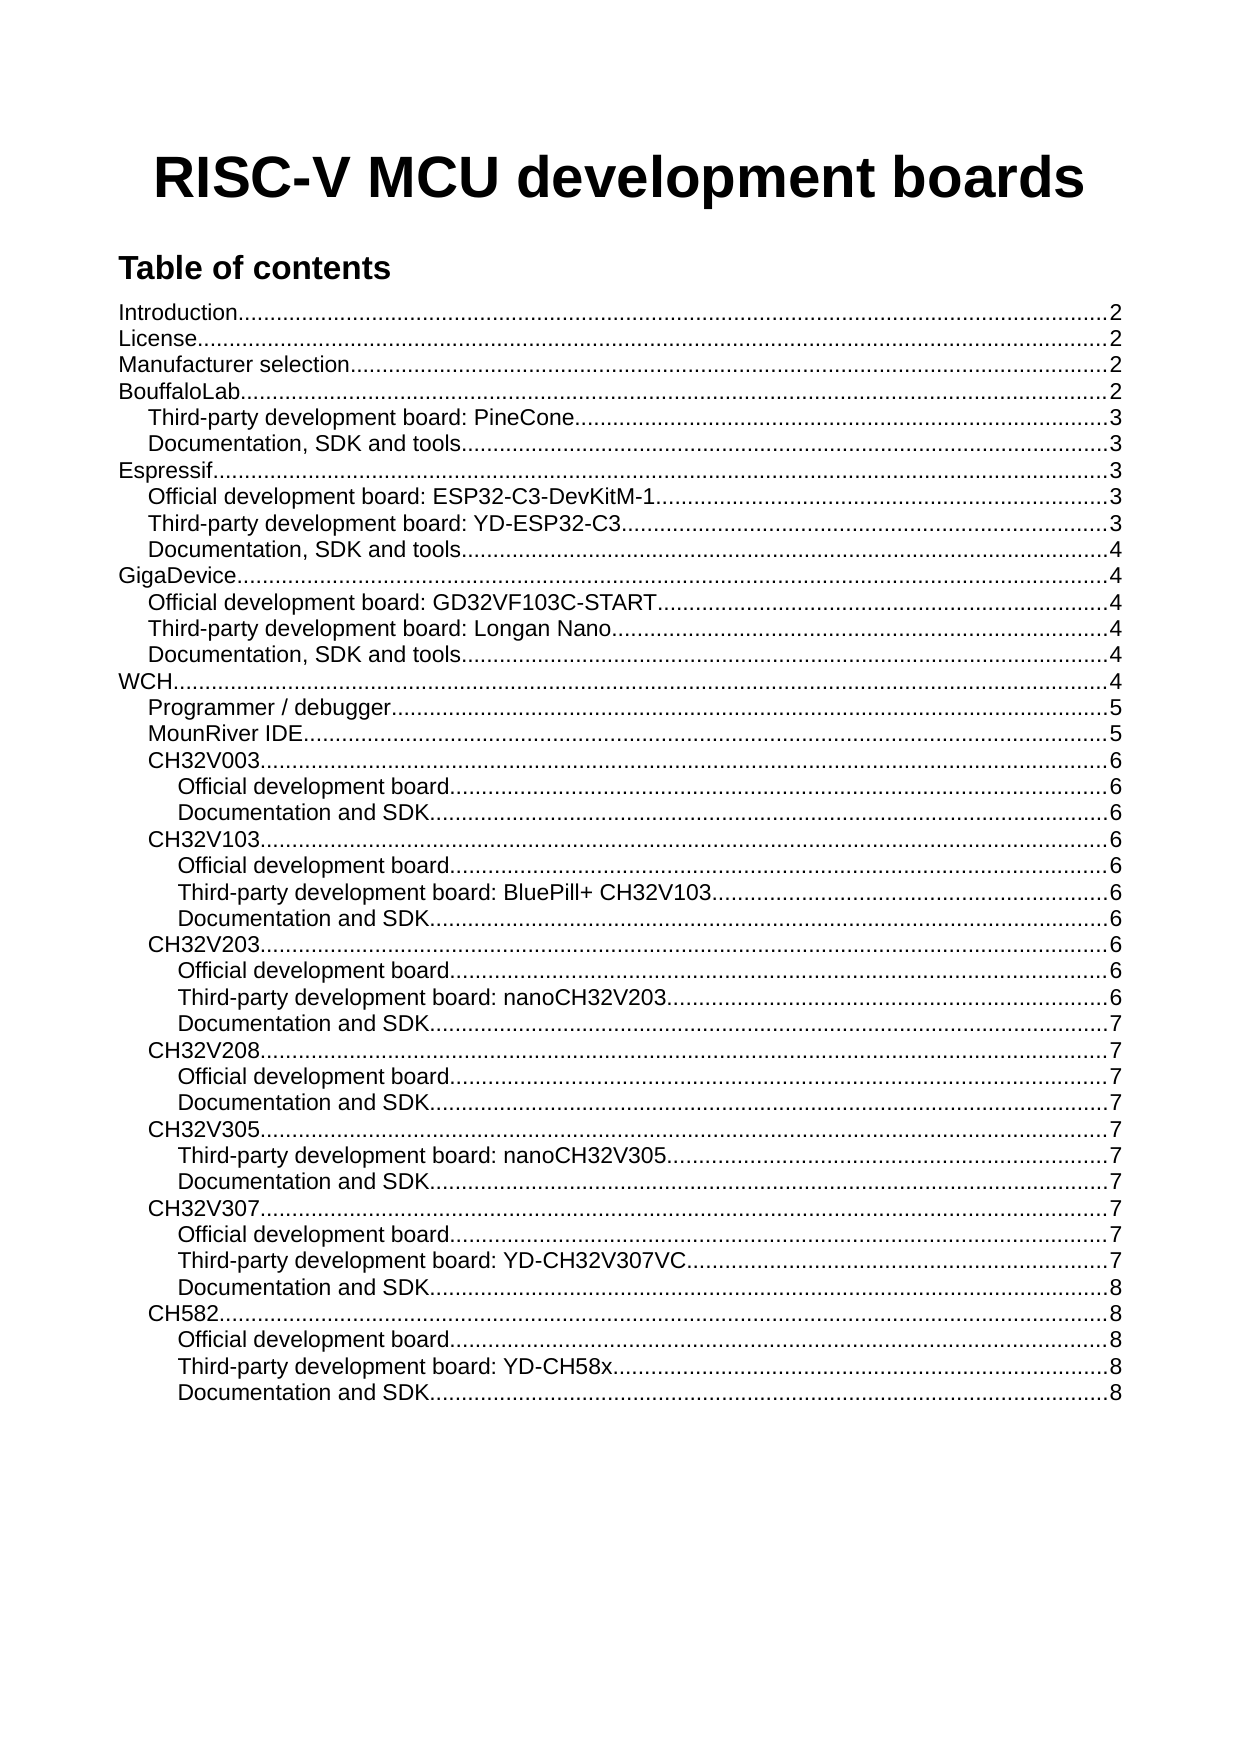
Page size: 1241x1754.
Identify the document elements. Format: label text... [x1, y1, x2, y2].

text Documentation, SDK and tools 4 [148, 641, 1122, 668]
text MounRiver IDE 5 [148, 720, 1122, 747]
text WCH 4 [118, 668, 1122, 694]
text Documentation, SDK and tools 4 [148, 536, 1122, 562]
text Official development board 6 [177, 773, 1122, 799]
text Third-party development board: Longan Nano 4 [148, 615, 1122, 641]
title RISC-V MCU development boards [118, 143, 1122, 210]
text Documentation and SDK 6 [177, 905, 1122, 931]
text Official development board 6 [177, 957, 1122, 984]
text Third-party development board: YD-CH58x 8 [177, 1353, 1122, 1379]
text Manufacturer selection 2 [118, 351, 1122, 378]
text BouffaloLab 2 [118, 378, 1122, 404]
text Official development board 7 [177, 1063, 1122, 1089]
text Third-party development board: YD-CH32V307VC 7 [177, 1247, 1122, 1274]
text CH32V208 7 [148, 1037, 1122, 1063]
text Third-party development board: PineCone 3 [148, 404, 1122, 430]
text Documentation, SDK and tools 3 [148, 430, 1122, 457]
text Espressif 3 [118, 457, 1122, 483]
text Documentation and SDK 8 [177, 1274, 1122, 1300]
text Documentation and SDK 6 [177, 799, 1122, 826]
text Official development board 6 [177, 852, 1122, 878]
text Introduction 2 [118, 299, 1122, 325]
text Third-party development board: nanoCH32V305 7 [177, 1142, 1122, 1168]
text CH32V203 6 [148, 931, 1122, 957]
text Programmer / debugger 5 [148, 694, 1122, 720]
text CH32V103 6 [148, 826, 1122, 852]
text GigaDevice 4 [118, 562, 1122, 588]
text Third-party development board: YD-ESP32-C3 3 [148, 509, 1122, 536]
text Official development board 7 [177, 1221, 1122, 1247]
text Third-party development board: nanoCH32V203 6 [177, 984, 1122, 1010]
text CH582 8 [148, 1300, 1122, 1326]
text CH32V307 7 [148, 1195, 1122, 1221]
text Documentation and SDK 7 [177, 1010, 1122, 1037]
text Official development board 8 [177, 1326, 1122, 1353]
text Documentation and SDK 7 [177, 1168, 1122, 1195]
text Official development board: GD32VF103C-START 4 [148, 588, 1122, 615]
text Documentation and SDK 7 [177, 1089, 1122, 1116]
text Documentation and SDK 8 [177, 1379, 1122, 1406]
text Third-party development board: BluePill+ CH32V103 6 [177, 878, 1122, 905]
text CH32V003 6 [148, 747, 1122, 773]
text License 2 [118, 325, 1122, 351]
subtitle Table of contents [118, 248, 1122, 286]
text Official development board: ESP32-C3-DevKitM-1 3 [148, 483, 1122, 509]
text CH32V305 7 [148, 1116, 1122, 1142]
